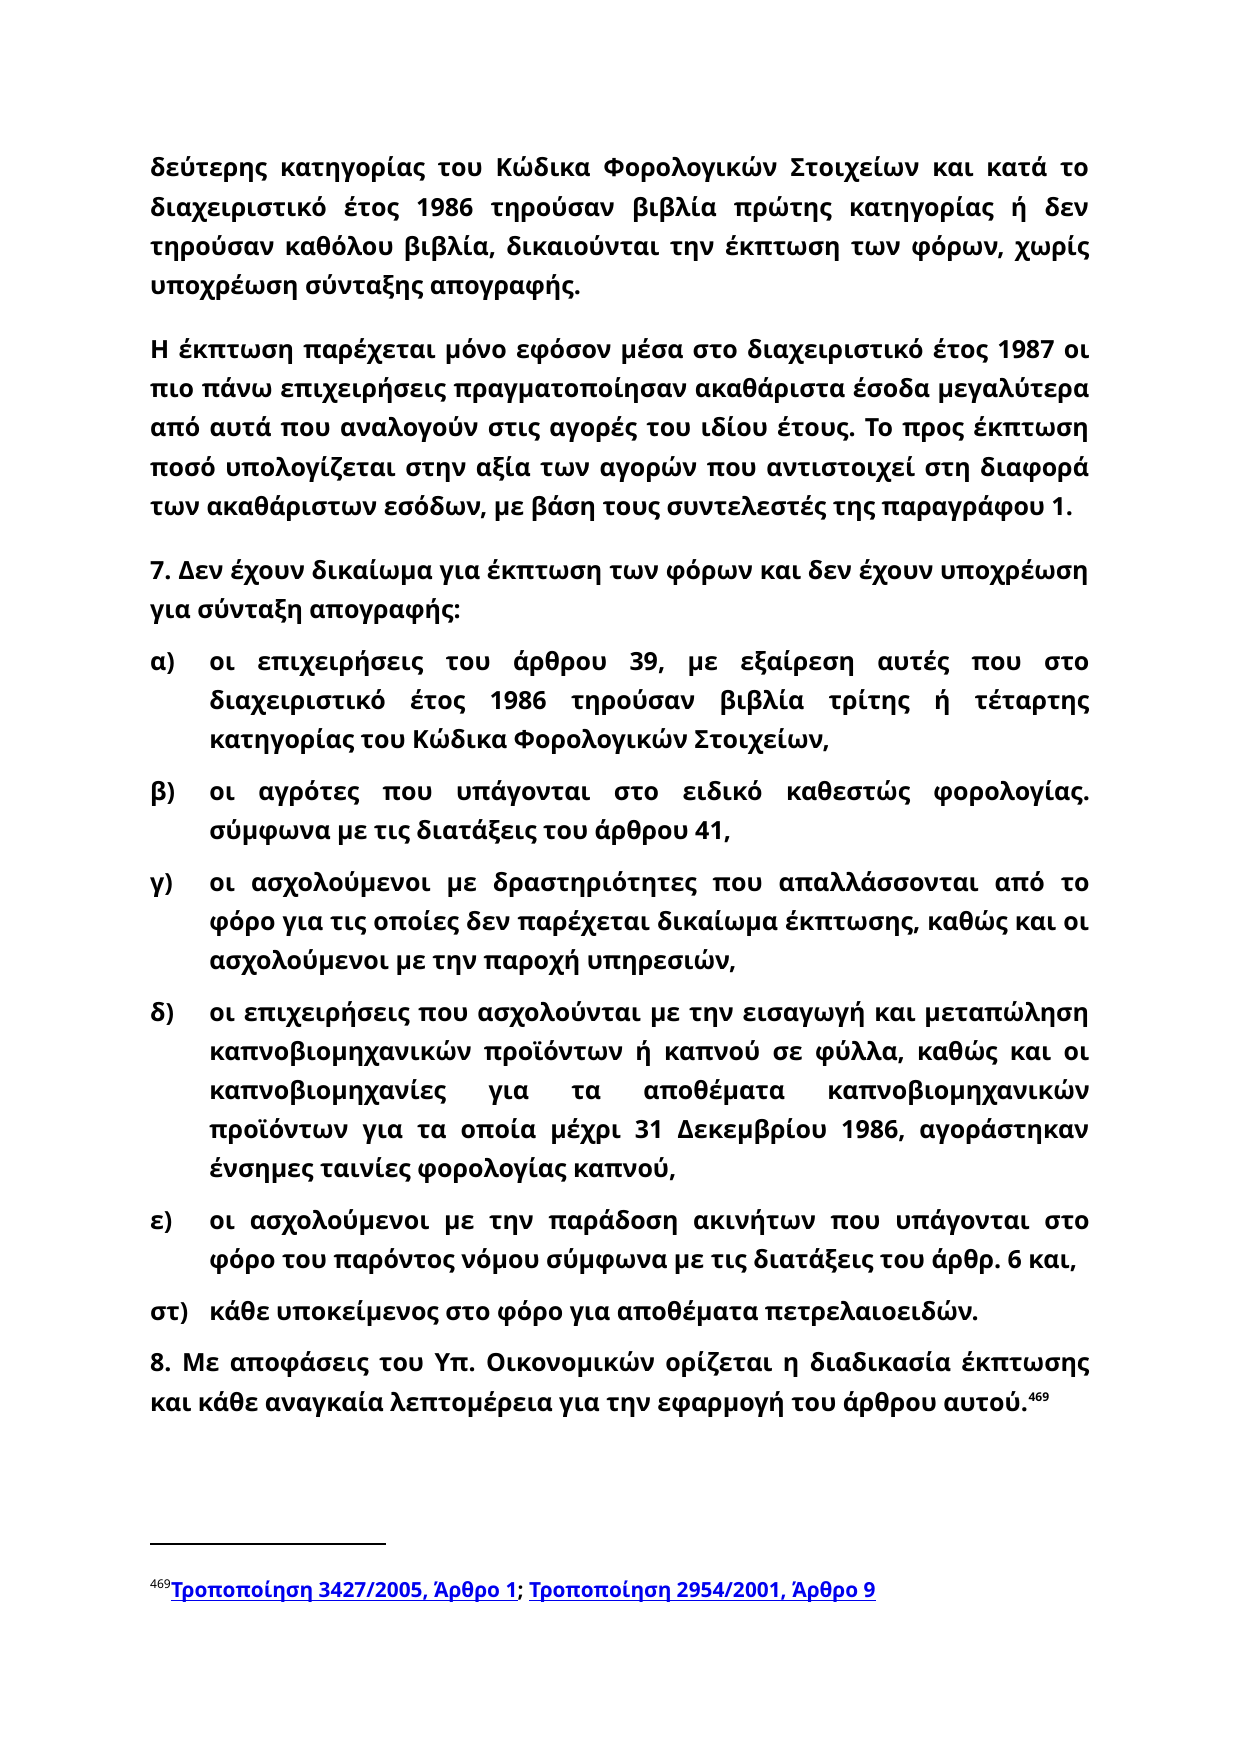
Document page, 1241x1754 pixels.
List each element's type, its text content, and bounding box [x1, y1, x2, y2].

list β) οι αγρότες που υπάγονται στο ειδικό καθεστώς φορολογίας. σύμφωνα με τις διατάξεις του άρθρου 41, [150, 773, 1090, 847]
list ε) οι ασχολούμενοι με την παράδοση ακινήτων που υπάγονται στο φόρο του παρόντος νόμου σύμφωνα με τις διατάξεις του άρθρ. 6 και, [150, 1202, 1090, 1276]
text 8. Με αποφάσεις του Υπ. Οικονομικών ορίζεται η διαδικασία έκπτωσης και κάθε αναγκαία λεπτομέρεια για την εφαρμογή του άρθρου αυτού. [150, 1345, 1090, 1418]
text 7. Δεν έχουν δικαίωμα για έκπτωση των φόρων και δεν έχουν υποχρέωση για σύνταξη απογραφής: [150, 552, 1090, 626]
text δεύτερης κατηγορίας του Κώδικα Φορολογικών Στοιχείων και κατά το διαχειριστικό έτος 1986 τηρούσαν βιβλία πρώτης κατηγορίας ή δεν τηρούσαν καθόλου βιβλία, δικαιούνται την έκπτωση των φόρων, χωρίς υποχρέωση σύνταξης απογραφής. [150, 150, 1090, 302]
text Η έκπτωση παρέχεται μόνο εφόσον μέσα στο διαχειριστικό έτος 1987 οι πιο πάνω επιχειρήσεις πραγματοποίησαν ακαθάριστα έσοδα μεγαλύτερα από αυτά που αναλογούν στις αγορές του ιδίου έτους. Το προς έκπτωση ποσό υπολογίζεται στην αξία των αγορών που αντιστοιχεί στη διαφορά των ακαθάριστων εσόδων, με βάση τους συντελεστές της παραγράφου 1. [150, 332, 1090, 522]
list γ) οι ασχολούμενοι με δραστηριότητες που απαλλάσσονται από το φόρο για τις οποίες δεν παρέχεται δικαίωμα έκπτωσης, καθώς και οι ασχολούμενοι με την παροχή υπηρεσιών, [150, 864, 1090, 977]
list α) οι επιχειρήσεις του άρθρου 39, με εξαίρεση αυτές που στο διαχειριστικό έτος 1986 τηρούσαν βιβλία τρίτης ή τέταρτης κατηγορίας του Κώδικα Φορολογικών Στοιχείων, [150, 643, 1090, 756]
list στ) κάθε υποκείμενος στο φόρο για αποθέματα πετρελαιοειδών. [150, 1293, 1090, 1327]
text Τροποποίηση 3427/2005, Άρθρο 1; Τροποποίηση 2954/2001, Άρθρο 9 [150, 1576, 1090, 1604]
list δ) οι επιχειρήσεις που ασχολούνται με την εισαγωγή και μεταπώληση καπνοβιομηχανικών προϊόντων ή καπνού σε φύλλα, καθώς και οι καπνοβιομηχανίες για τα αποθέματα καπνοβιομηχανικών προϊόντων για τα οποία μέχρι 31 Δεκεμβρίου 1986, αγοράστηκαν ένσημες ταινίες φορολογίας καπνού, [150, 994, 1090, 1185]
